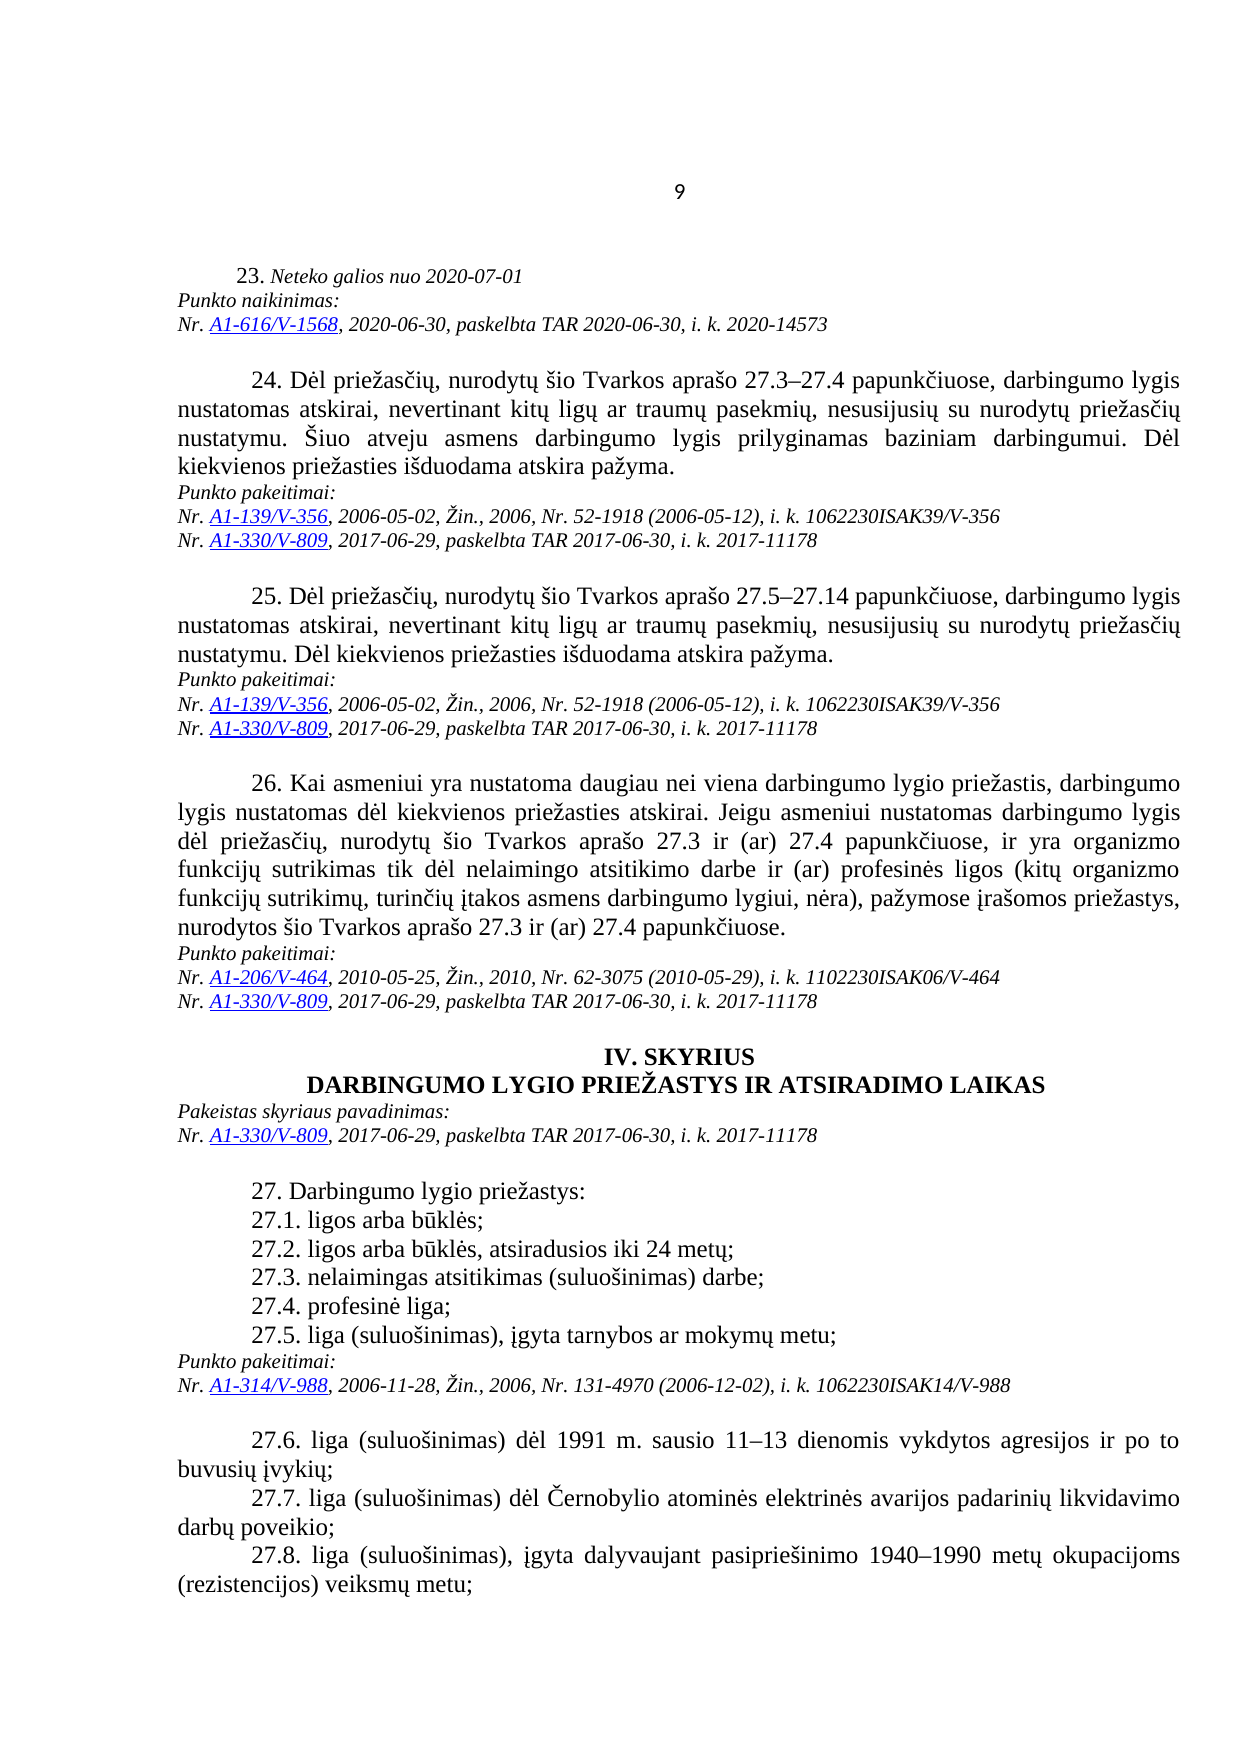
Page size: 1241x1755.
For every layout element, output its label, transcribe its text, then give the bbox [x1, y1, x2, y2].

text Nr. A1-330/V-809, 2017-06-29, paskelbta TAR 2017-06-30, i. k. 2017-11178 [177, 1123, 1181, 1147]
text 27.8. liga (suluošinimas), įgyta dalyvaujant pasipriešinimo 1940–1990 metų okupacijoms (rezistencijos) veiksmų metu; [177, 1541, 1181, 1598]
text 25. Dėl priežasčių, nurodytų šio Tvarkos aprašo 27.5–27.14 papunkčiuose, darbingumo lygis nustatomas atskirai, nevertinant kitų ligų ar traumų pasekmių, nesusijusių su nurodytų priežasčių nustatymu. Dėl kiekvienos priežasties išduodama atskira pažyma. [177, 581, 1181, 667]
text 27.1. ligos arba būklės; [177, 1205, 1181, 1234]
text IV. SKYRIUS [177, 1042, 1181, 1071]
text DARBINGUMO LYGIO PRIEŽASTYS IR ATSIRADIMO LAIKAS [177, 1071, 1181, 1099]
text Nr. A1-139/V-356, 2006-05-02, Žin., 2006, Nr. 52-1918 (2006-05-12), i. k. 1062230ISAK39/V-356 [177, 691, 1181, 716]
text Nr. A1-330/V-809, 2017-06-29, paskelbta TAR 2017-06-30, i. k. 2017-11178 [177, 528, 1181, 552]
text Nr. A1-616/V-1568, 2020-06-30, paskelbta TAR 2020-06-30, i. k. 2020-14573 [177, 312, 1181, 336]
text Punkto pakeitimai: [177, 1349, 1181, 1373]
text 27.7. liga (suluošinimas) dėl Černobylio atominės elektrinės avarijos padarinių likvidavimo darbų poveikio; [177, 1483, 1181, 1541]
text 24. Dėl priežasčių, nurodytų šio Tvarkos aprašo 27.3–27.4 papunkčiuose, darbingumo lygis nustatomas atskirai, nevertinant kitų ligų ar traumų pasekmių, nesusijusių su nurodytų priežasčių nustatymu. Šiuo atveju asmens darbingumo lygis prilyginamas baziniam darbingumui. Dėl kiekvienos priežasties išduodama atskira pažyma. [177, 365, 1181, 480]
text Punkto pakeitimai: [177, 667, 1181, 691]
text Nr. A1-330/V-809, 2017-06-29, paskelbta TAR 2017-06-30, i. k. 2017-11178 [177, 989, 1181, 1013]
text Punkto naikinimas: [177, 288, 1181, 312]
text Punkto pakeitimai: [177, 941, 1181, 965]
text Nr. A1-314/V-988, 2006-11-28, Žin., 2006, Nr. 131-4970 (2006-12-02), i. k. 1062230ISAK14/V-988 [177, 1373, 1181, 1397]
text 27.3. nelaimingas atsitikimas (suluošinimas) darbe; [177, 1262, 1181, 1291]
text 27.4. profesinė liga; [177, 1291, 1181, 1320]
text 27. Darbingumo lygio priežastys: [177, 1176, 1181, 1205]
text 23. Neteko galios nuo 2020-07-01 [177, 262, 1181, 288]
text 27.5. liga (suluošinimas), įgyta tarnybos ar mokymų metu; [177, 1320, 1181, 1349]
text 26. Kai asmeniui yra nustatoma daugiau nei viena darbingumo lygio priežastis, darbingumo lygis nustatomas dėl kiekvienos priežasties atskirai. Jeigu asmeniui nustatomas darbingumo lygis dėl priežasčių, nurodytų šio Tvarkos aprašo 27.3 ir (ar) 27.4 papunkčiuose, ir yra organizmo funkcijų sutrikimas tik dėl nelaimingo atsitikimo darbe ir (ar) profesinės ligos (kitų organizmo funkcijų sutrikimų, turinčių įtakos asmens darbingumo lygiui, nėra), pažymose įrašomos priežastys, nurodytos šio Tvarkos aprašo 27.3 ir (ar) 27.4 papunkčiuose. [177, 768, 1181, 941]
text Nr. A1-330/V-809, 2017-06-29, paskelbta TAR 2017-06-30, i. k. 2017-11178 [177, 716, 1181, 739]
text 27.6. liga (suluošinimas) dėl 1991 m. sausio 11–13 dienomis vykdytos agresijos ir po to buvusių įvykių; [177, 1426, 1181, 1483]
text Nr. A1-139/V-356, 2006-05-02, Žin., 2006, Nr. 52-1918 (2006-05-12), i. k. 1062230ISAK39/V-356 [177, 504, 1181, 528]
text 27.2. ligos arba būklės, atsiradusios iki 24 metų; [177, 1234, 1181, 1262]
text Pakeistas skyriaus pavadinimas: [177, 1099, 1181, 1123]
text Nr. A1-206/V-464, 2010-05-25, Žin., 2010, Nr. 62-3075 (2010-05-29), i. k. 1102230ISAK06/V-464 [177, 965, 1181, 989]
text Punkto pakeitimai: [177, 480, 1181, 504]
